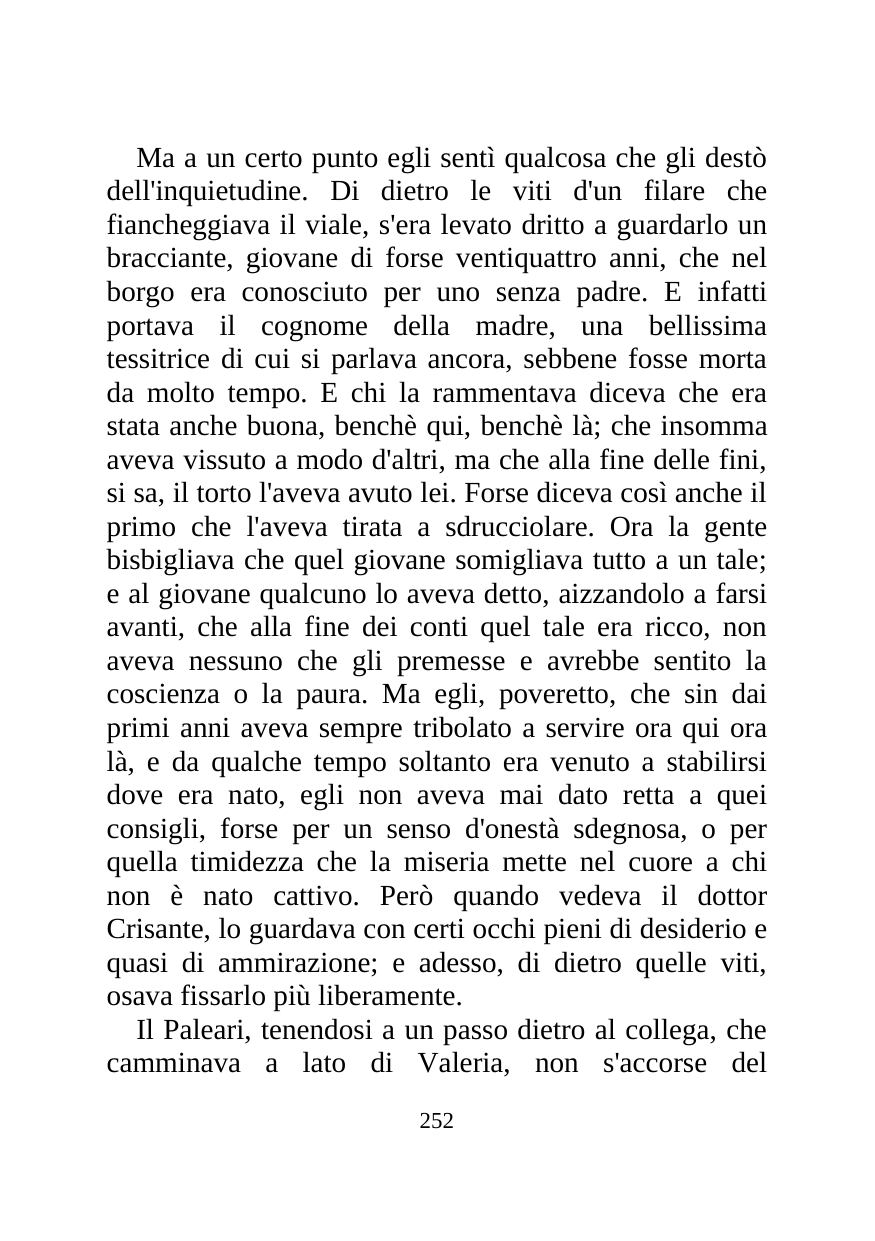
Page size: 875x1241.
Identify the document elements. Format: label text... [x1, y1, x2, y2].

text Il Paleari, tenendosi a un passo dietro al collega, che camminava a lato di Valeria, non s'accorse del [106, 1012, 768, 1079]
text Ma a un certo punto egli sentì qualcosa che gli destò dell'inquietudine. Di dietro le viti d'un filare che fiancheggiava il viale, s'era levato dritto a guardarlo un bracciante, giovane di forse ventiquattro anni, che nel borgo era conosciuto per uno senza padre. E infatti portava il cognome della madre, una bellissima tessitrice di cui si parlava ancora, sebbene fosse morta da molto tempo. E chi la rammentava diceva che era stata anche buona, benchè qui, benchè là; che insomma aveva vissuto a modo d'altri, ma che alla fine delle fini, si sa, il torto l'aveva avuto lei. Forse diceva così anche il primo che l'aveva tirata a sdrucciolare. Ora la gente bisbigliava che quel giovane somigliava tutto a un tale; e al giovane qualcuno lo aveva detto, aizzandolo a farsi avanti, che alla fine dei conti quel tale era ricco, non aveva nessuno che gli premesse e avrebbe sentito la coscienza o la paura. Ma egli, poveretto, che sin dai primi anni aveva sempre tribolato a servire ora qui ora là, e da qualche tempo soltanto era venuto a stabilirsi dove era nato, egli non aveva mai dato retta a quei consigli, forse per un senso d'onestà sdegnosa, o per quella timidezza che la miseria mette nel cuore a chi non è nato cattivo. Però quando vedeva il dottor Crisante, lo guardava con certi occhi pieni di desiderio e quasi di ammirazione; e adesso, di dietro quelle viti, osava fissarlo più liberamente. [106, 140, 768, 1012]
